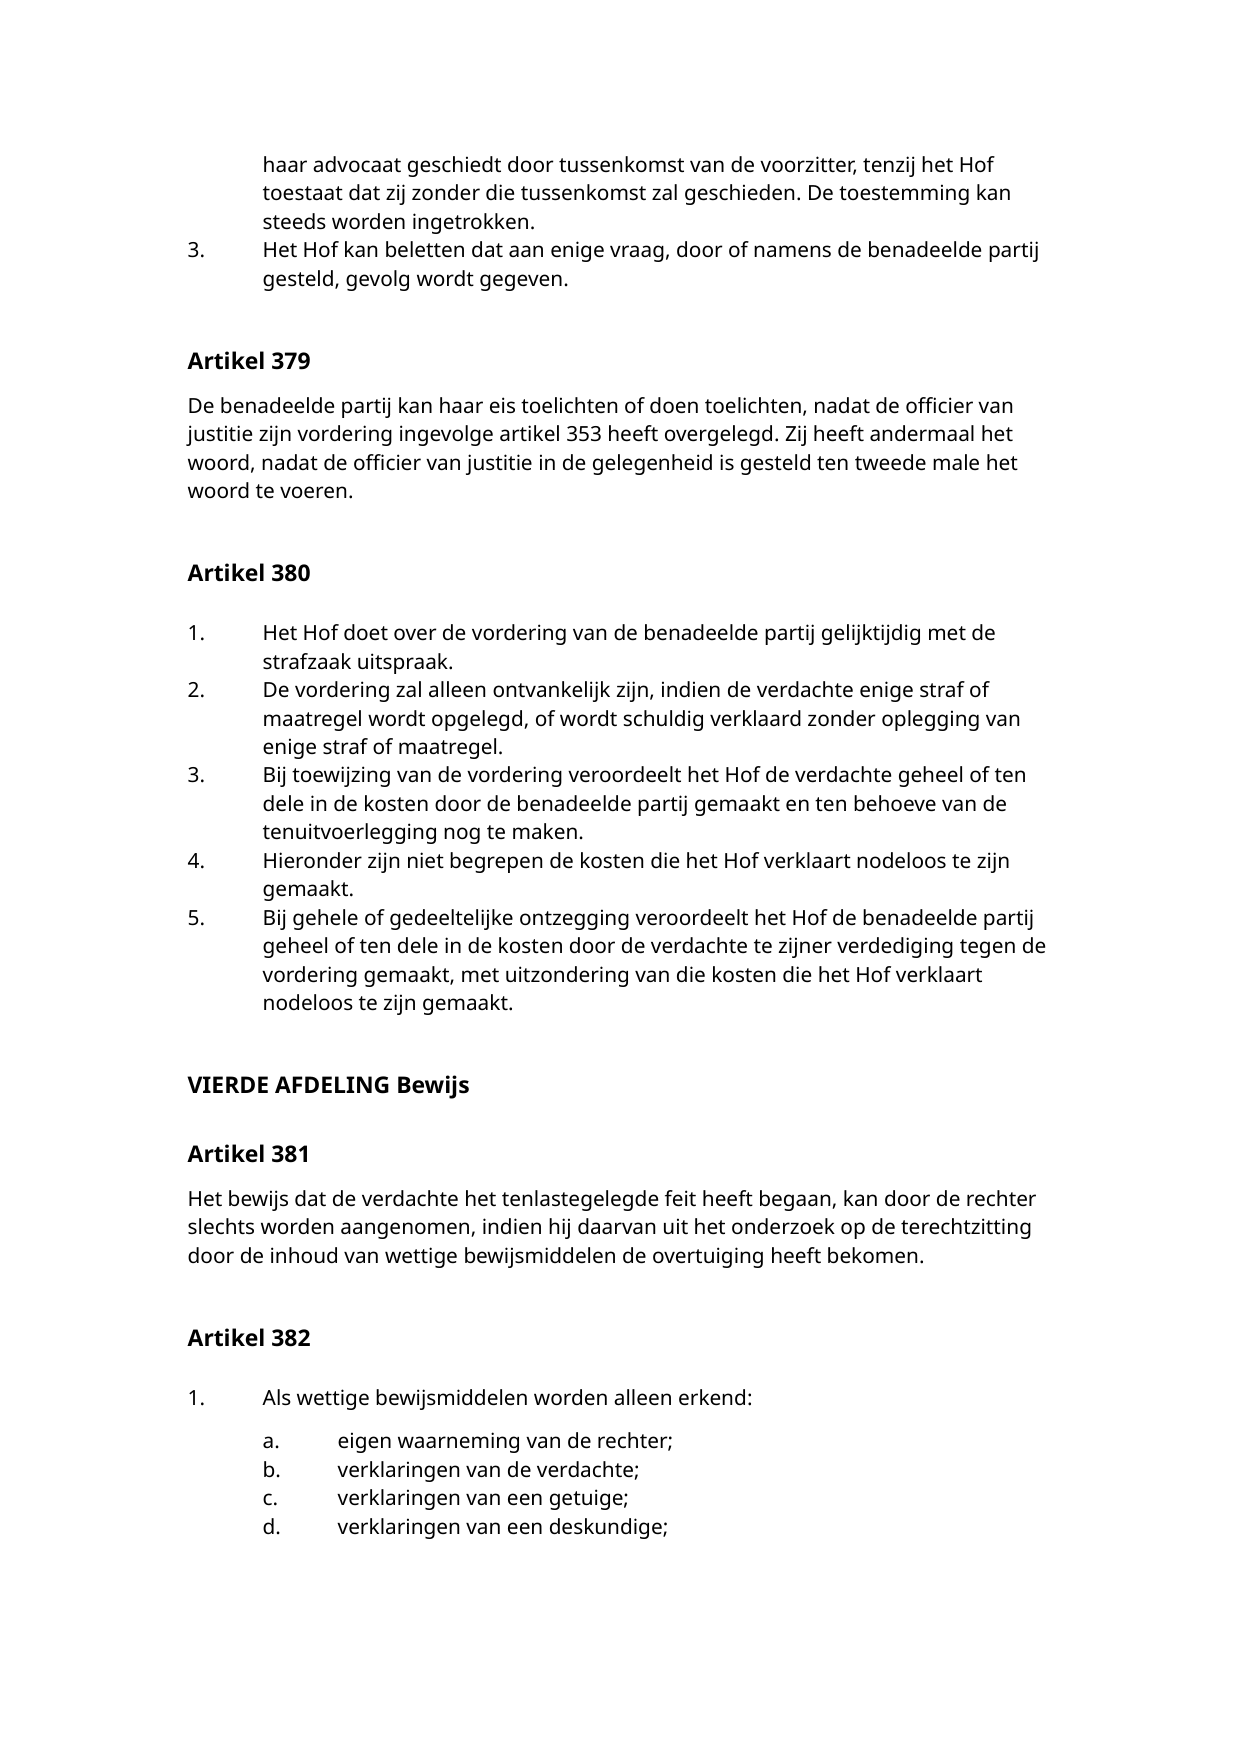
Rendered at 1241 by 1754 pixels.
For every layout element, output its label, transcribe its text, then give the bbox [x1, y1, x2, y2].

subtitle Artikel 381 [187, 1138, 1053, 1169]
list Bij gehele of gedeeltelijke ontzegging veroordeelt het Hof de benadeelde partij geheel of ten dele in de kosten door de verdachte te zijner verdediging tegen de vordering gemaakt, met uitzondering van die kosten die het Hof verklaart nodeloos te zijn gemaakt. [187, 903, 1053, 1017]
list Het Hof kan beletten dat aan enige vraag, door of namens de benadeelde partij gesteld, gevolg wordt gegeven. [187, 235, 1053, 292]
list Hieronder zijn niet begrepen de kosten die het Hof verklaart nodeloos te zijn gemaakt. [187, 846, 1053, 903]
subtitle VIERDE AFDELING Bewijs [187, 1069, 1053, 1100]
list De vordering zal alleen ontvankelijk zijn, indien de verdachte enige straf of maatregel wordt opgelegd, of wordt schuldig verklaard zonder oplegging van enige straf of maatregel. [187, 675, 1053, 761]
list Bij toewijzing van de vordering veroordeelt het Hof de verdachte geheel of ten dele in de kosten door de benadeelde partij gemaakt en ten behoeve van de tenuitvoerlegging nog te maken. [187, 761, 1053, 846]
subtitle Artikel 380 [187, 557, 1053, 588]
subtitle Artikel 382 [187, 1322, 1053, 1353]
text De benadeelde partij kan haar eis toelichten of doen toelichten, nadat de officier van justitie zijn vordering ingevolge artikel 353 heeft overgelegd. Zij heeft andermaal het woord, nadat de officier van justitie in de gelegenheid is gesteld ten tweede male het woord te voeren. [187, 391, 1053, 505]
list eigen waarneming van de rechter; [262, 1427, 1053, 1455]
list Het Hof doet over de vordering van de benadeelde partij gelijktijdig met de strafzaak uitspraak. [187, 618, 1053, 675]
list verklaringen van de verdachte; [262, 1455, 1053, 1483]
list haar advocaat geschiedt door tussenkomst van de voorzitter, tenzij het Hof toestaat dat zij zonder die tussenkomst zal geschieden. De toestemming kan steeds worden ingetrokken. [187, 150, 1053, 235]
list verklaringen van een getuige; [262, 1483, 1053, 1512]
list Als wettige bewijsmiddelen worden alleen erkend: [187, 1383, 1053, 1412]
text Het bewijs dat de verdachte het tenlastegelegde feit heeft begaan, kan door de rechter slechts worden aangenomen, indien hij daarvan uit het onderzoek op de terechtzitting door de inhoud van wettige bewijsmiddelen de overtuiging heeft bekomen. [187, 1184, 1053, 1269]
list verklaringen van een deskundige; [262, 1512, 1053, 1540]
subtitle Artikel 379 [187, 345, 1053, 376]
